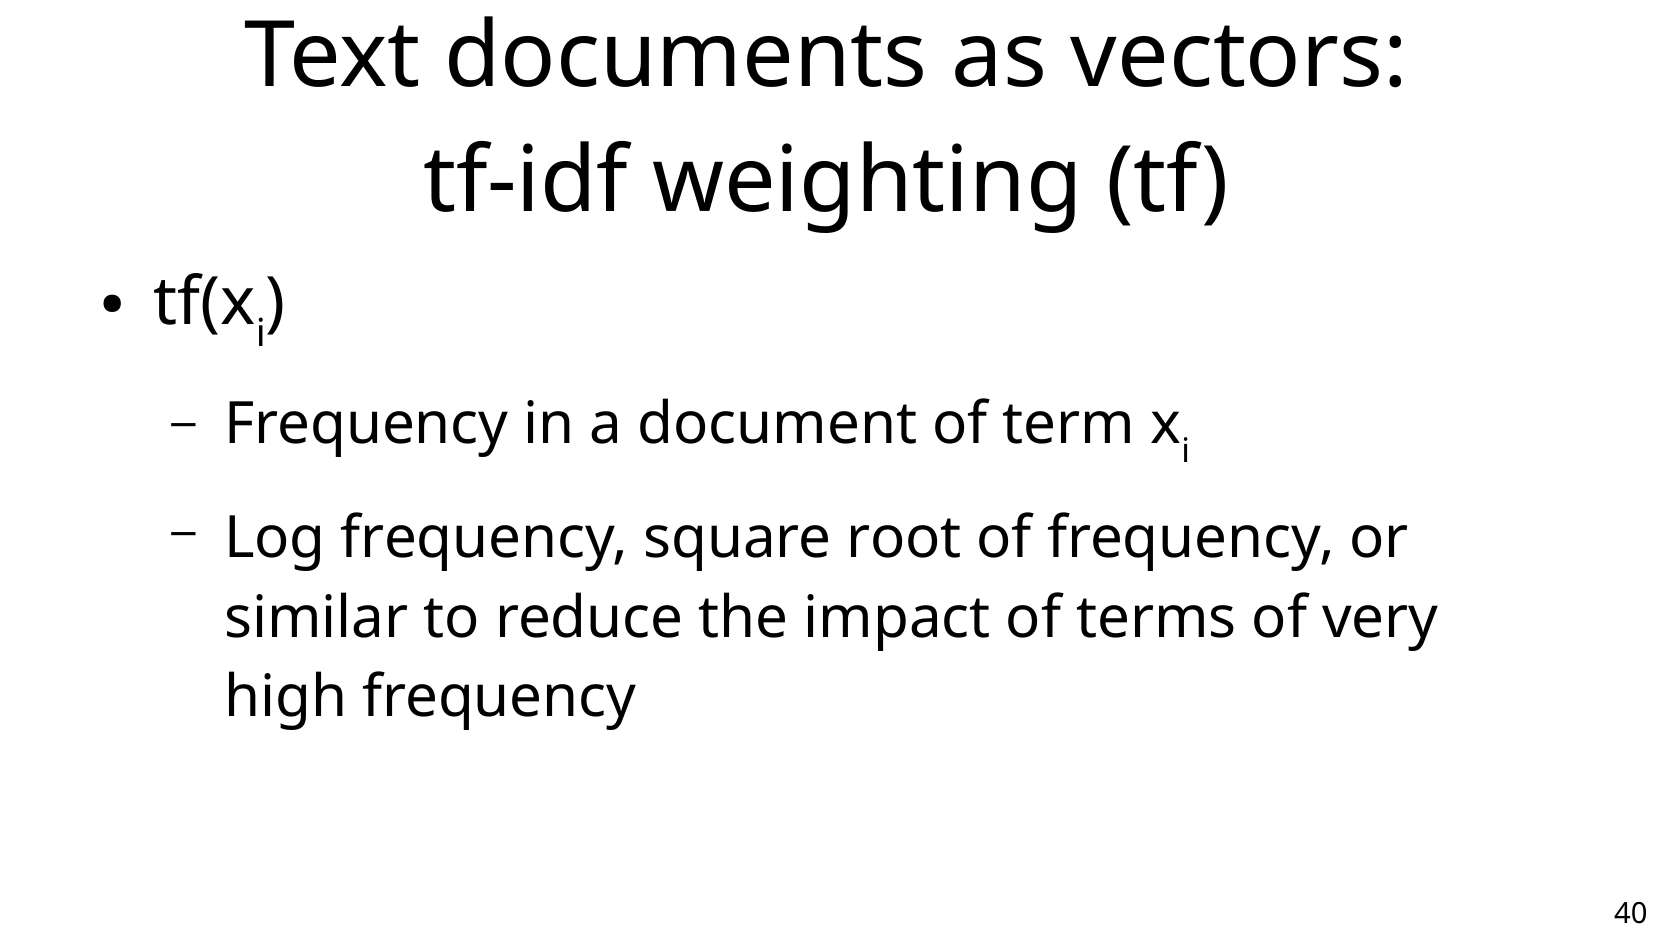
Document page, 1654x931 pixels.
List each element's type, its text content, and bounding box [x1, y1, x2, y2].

list tf(xi) Frequency in a document of term xi Log frequency, square root of frequency, or similar to reduce the impact of terms of very high frequency [82, 253, 1571, 886]
title Text documents as vectors: tf-idf weighting (tf) [82, 1, 1571, 226]
